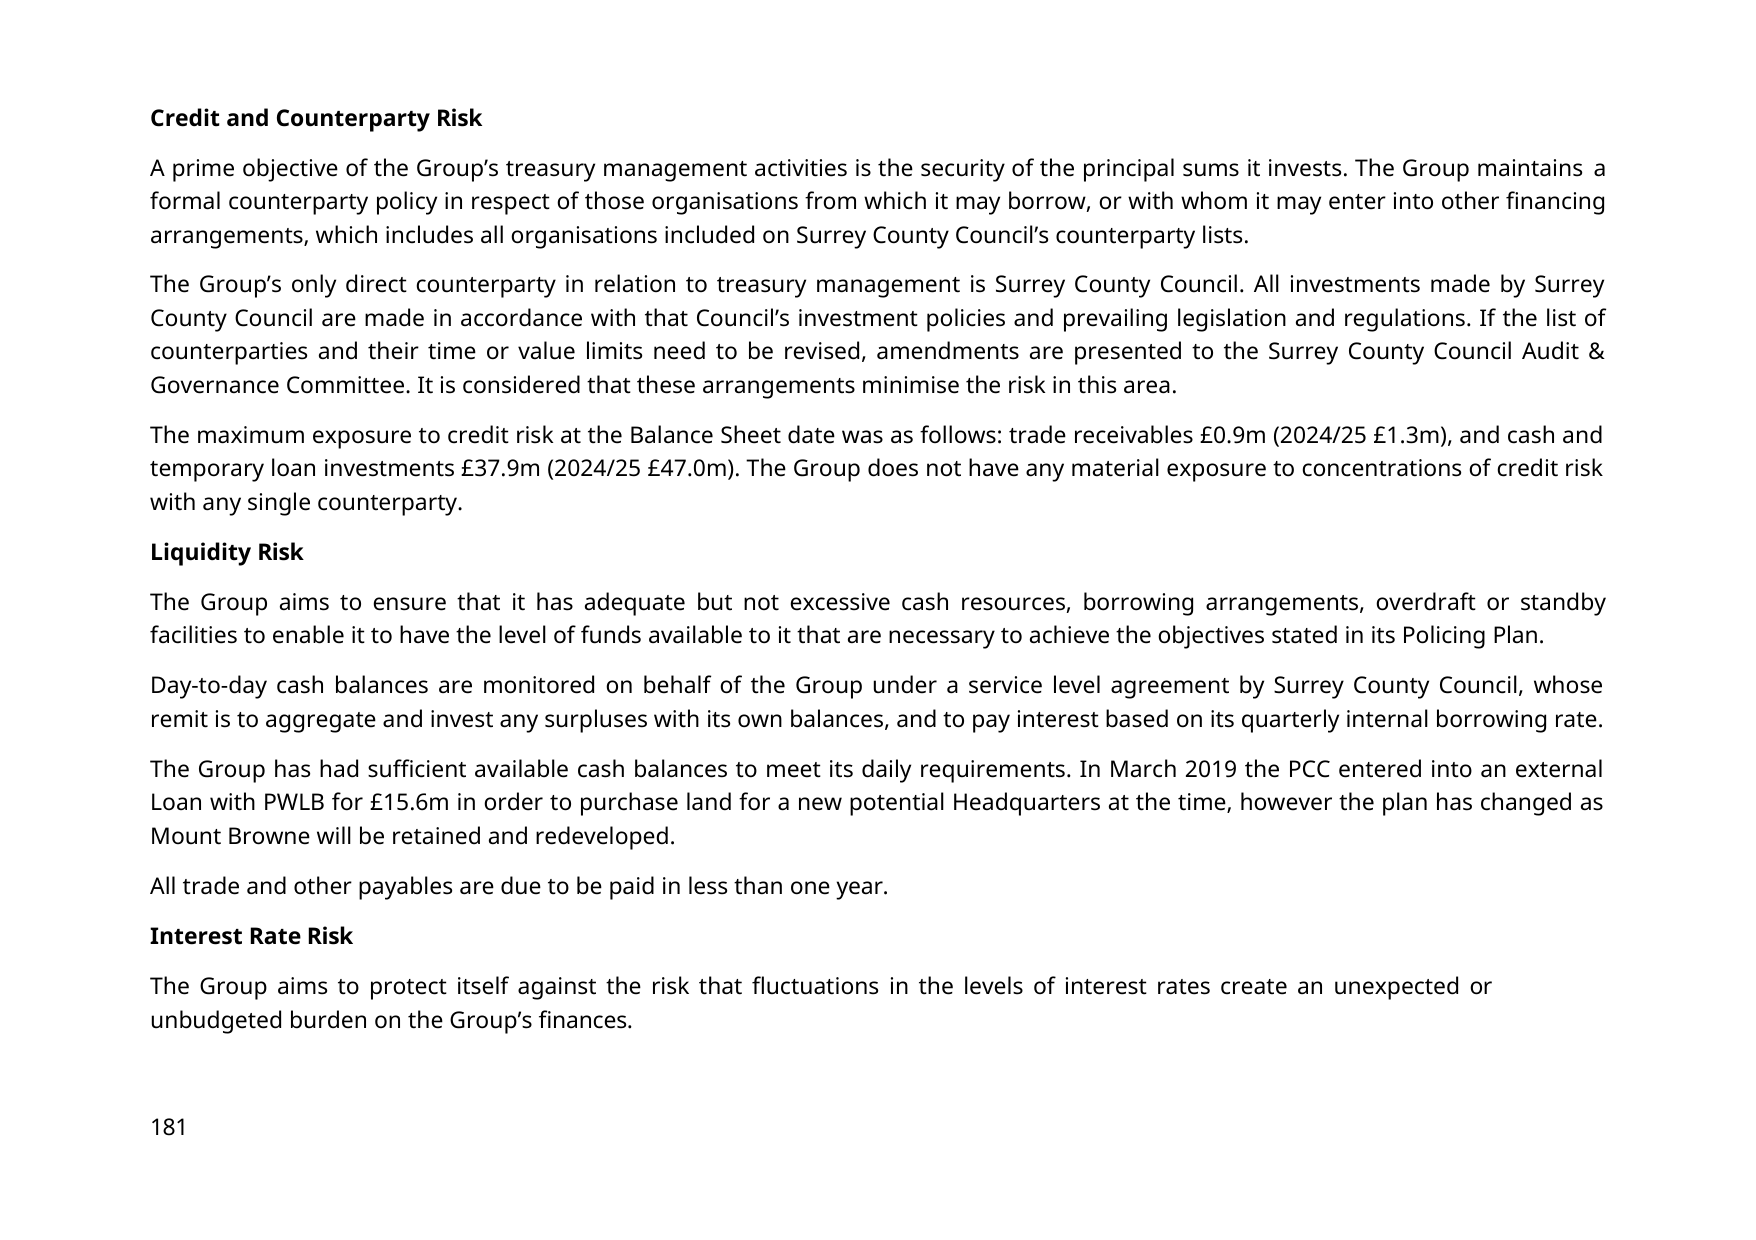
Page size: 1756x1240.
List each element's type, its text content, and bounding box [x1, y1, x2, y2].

text The maximum exposure to credit risk at the Balance Sheet date was as follows: trade receivables £0.9m (2024/25 £1.3m), and cash and temporary loan investments £37.9m (2024/25 £47.0m). The Group does not have any material exposure to concentrations of credit risk with any single counterparty. [150, 419, 1606, 517]
subtitle Credit and Counterparty Risk [150, 102, 1726, 133]
text The Group has had sufficient available cash balances to meet its daily requirements. In March 2019 the PCC entered into an external Loan with PWLB for £15.6m in order to purchase land for a new potential Headquarters at the time, however the plan has changed as Mount Browne will be retained and redeveloped. [150, 752, 1606, 851]
subtitle Interest Rate Risk [150, 920, 1726, 951]
text The Group aims to ensure that it has adequate but not excessive cash resources, borrowing arrangements, overdraft or standby facilities to enable it to have the level of funds available to it that are necessary to achieve the objectives stated in its Policing Plan. [150, 586, 1606, 651]
text unbudgeted burden on the Group’s finances. [150, 1004, 1726, 1035]
text Day-to-day cash balances are monitored on behalf of the Group under a service level agreement by Surrey County Council, whose remit is to aggregate and invest any surpluses with its own balances, and to pay interest based on its quarterly internal borrowing rate. [150, 669, 1606, 734]
text The Group aims to protect itself against the risk that fluctuations in the levels of interest rates create an unexpected or [150, 970, 1726, 1001]
text The Group’s only direct counterparty in relation to treasury management is Surrey County Council. All investments made by Surrey County Council are made in accordance with that Council’s investment policies and prevailing legislation and regulations. If the list of counterparties and their time or value limits need to be revised, amendments are presented to the Surrey County Council Audit & Governance Committee. It is considered that these arrangements minimise the risk in this area. [150, 268, 1606, 400]
text A prime objective of the Group’s treasury management activities is the security of the principal sums it invests. The Group maintains a formal counterparty policy in respect of those organisations from which it may borrow, or with whom it may enter into other financing arrangements, which includes all organisations included on Surrey County Council’s counterparty lists. [150, 152, 1606, 250]
subtitle Liquidity Risk [150, 536, 1726, 567]
text All trade and other payables are due to be paid in less than one year. [150, 870, 1726, 901]
